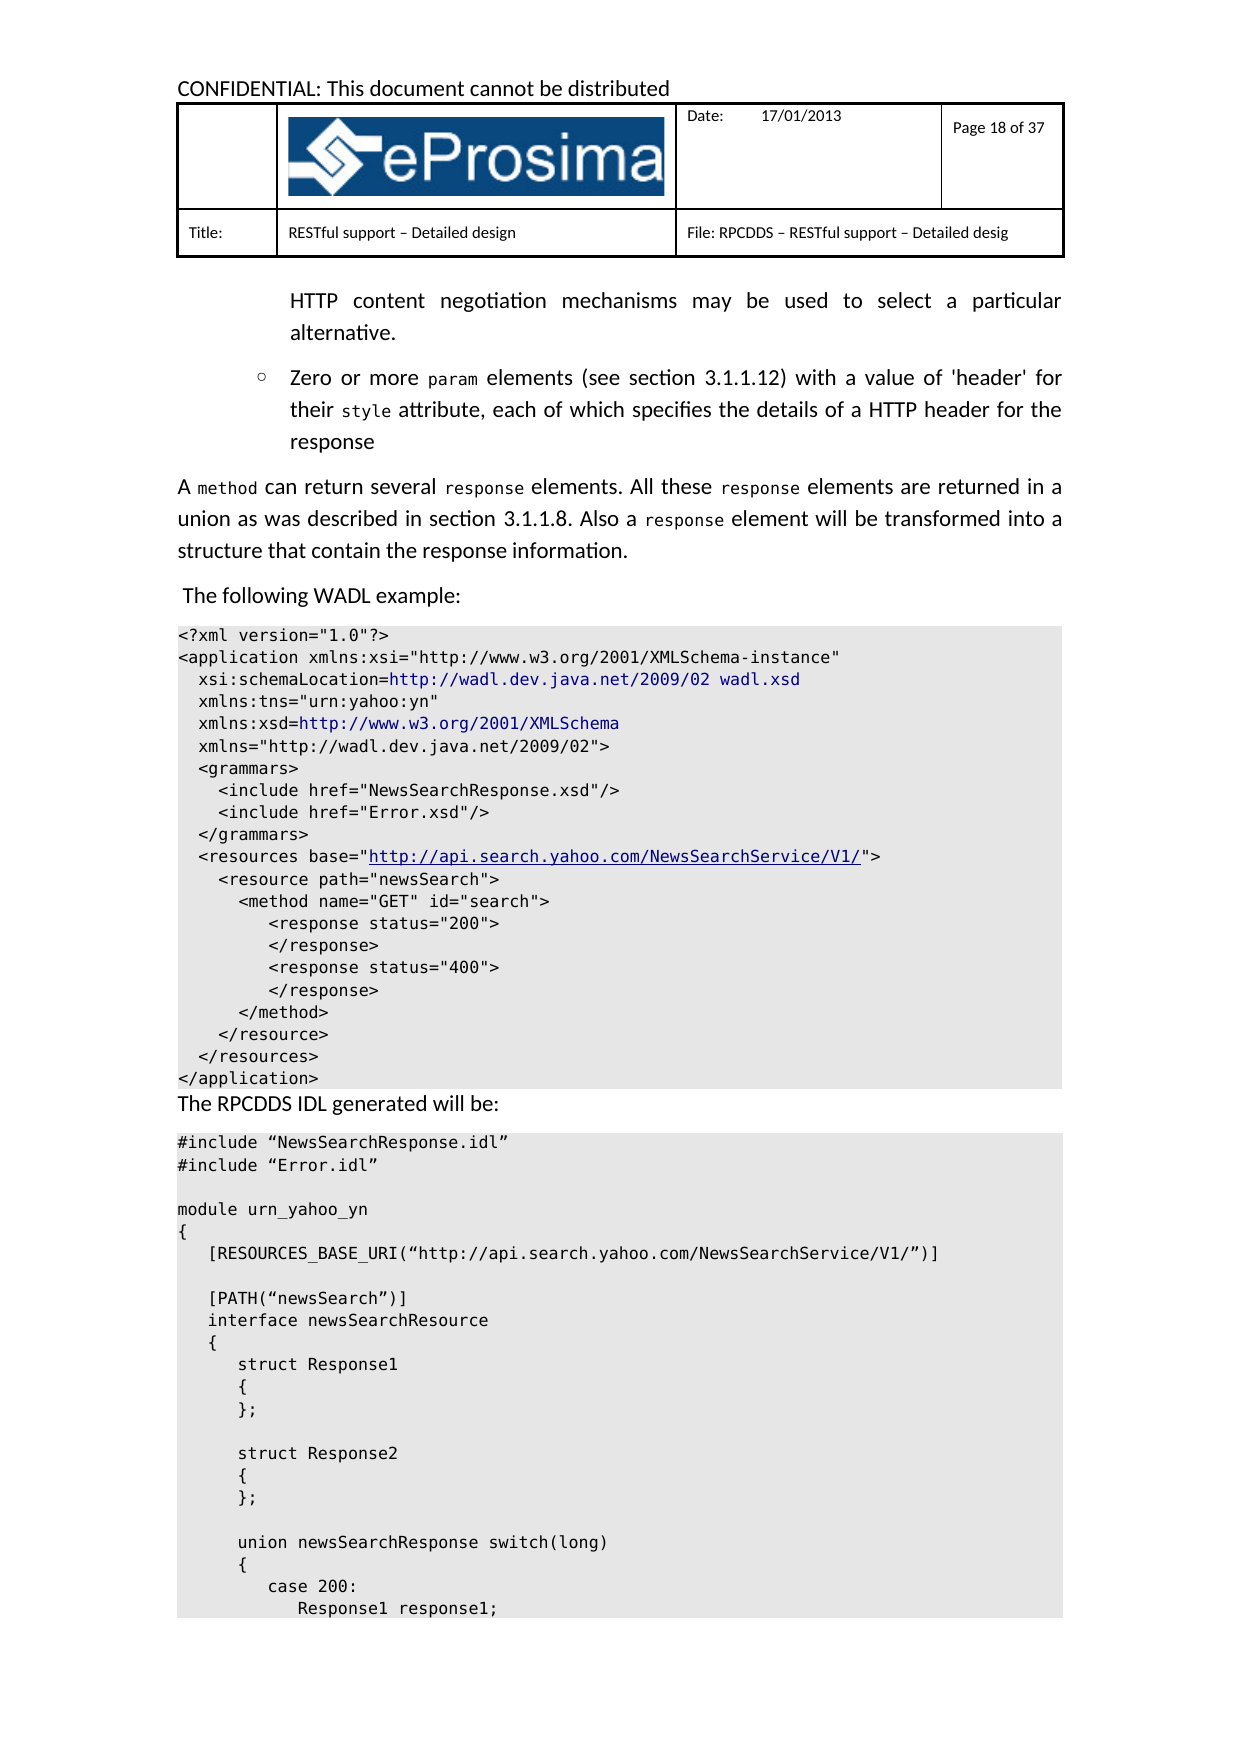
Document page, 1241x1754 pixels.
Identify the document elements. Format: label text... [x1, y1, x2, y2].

text A method can return several response elements. All these response elements are returned in a union as was described in section 3.1.1.8. Also a response element will be transformed into a structure that contain the response information. [177, 472, 1063, 564]
picture [288, 117, 665, 196]
table_header <?xml version="1.0"?> <application xmlns:xsi="http://www.w3.org/2001/XMLSchema-instance" xsi:schemaLocation=http://wadl.dev.java.net/2009/02 wadl.xsd xmlns:tns="urn:yahoo:yn" xmlns:xsd=http://www.w3.org/2001/XMLSchema xmlns="http://wadl.dev.java.net/2009/02"> <grammars> <include href="NewsSearchResponse.xsd"/> <include href="Error.xsd"/> </grammars> <resources base="http://api.search.yahoo.com/NewsSearchService/V1/"> <resource path="newsSearch"> <method name="GET" id="search"> <response status="200"> </response> <response status="400"> </response> </method> </resource> </resources> </application> [178, 626, 1062, 1089]
table_header #include “NewsSearchResponse.idl” #include “Error.idl” module urn_yahoo_yn { [RESOURCES_BASE_URI(“http://api.search.yahoo.com/NewsSearchService/V1/”)] [PATH(“newsSearch”)] interface newsSearchResource { struct Response1 { }; struct Response2 { }; union newsSearchResponse switch(long) { case 200: Response1 response1; [177, 1133, 1063, 1618]
text The RPCDDS IDL generated will be: [177, 1089, 1063, 1117]
text The following WADL example: [177, 581, 1063, 609]
list Zero or more param elements (see section 3.1.1.12) with a value of 'header' for their style attribute, each of which specifies the details of a HTTP header for the response [252, 363, 1063, 455]
list HTTP content negotiation mechanisms may be used to select a particular alternative. [252, 286, 1063, 346]
